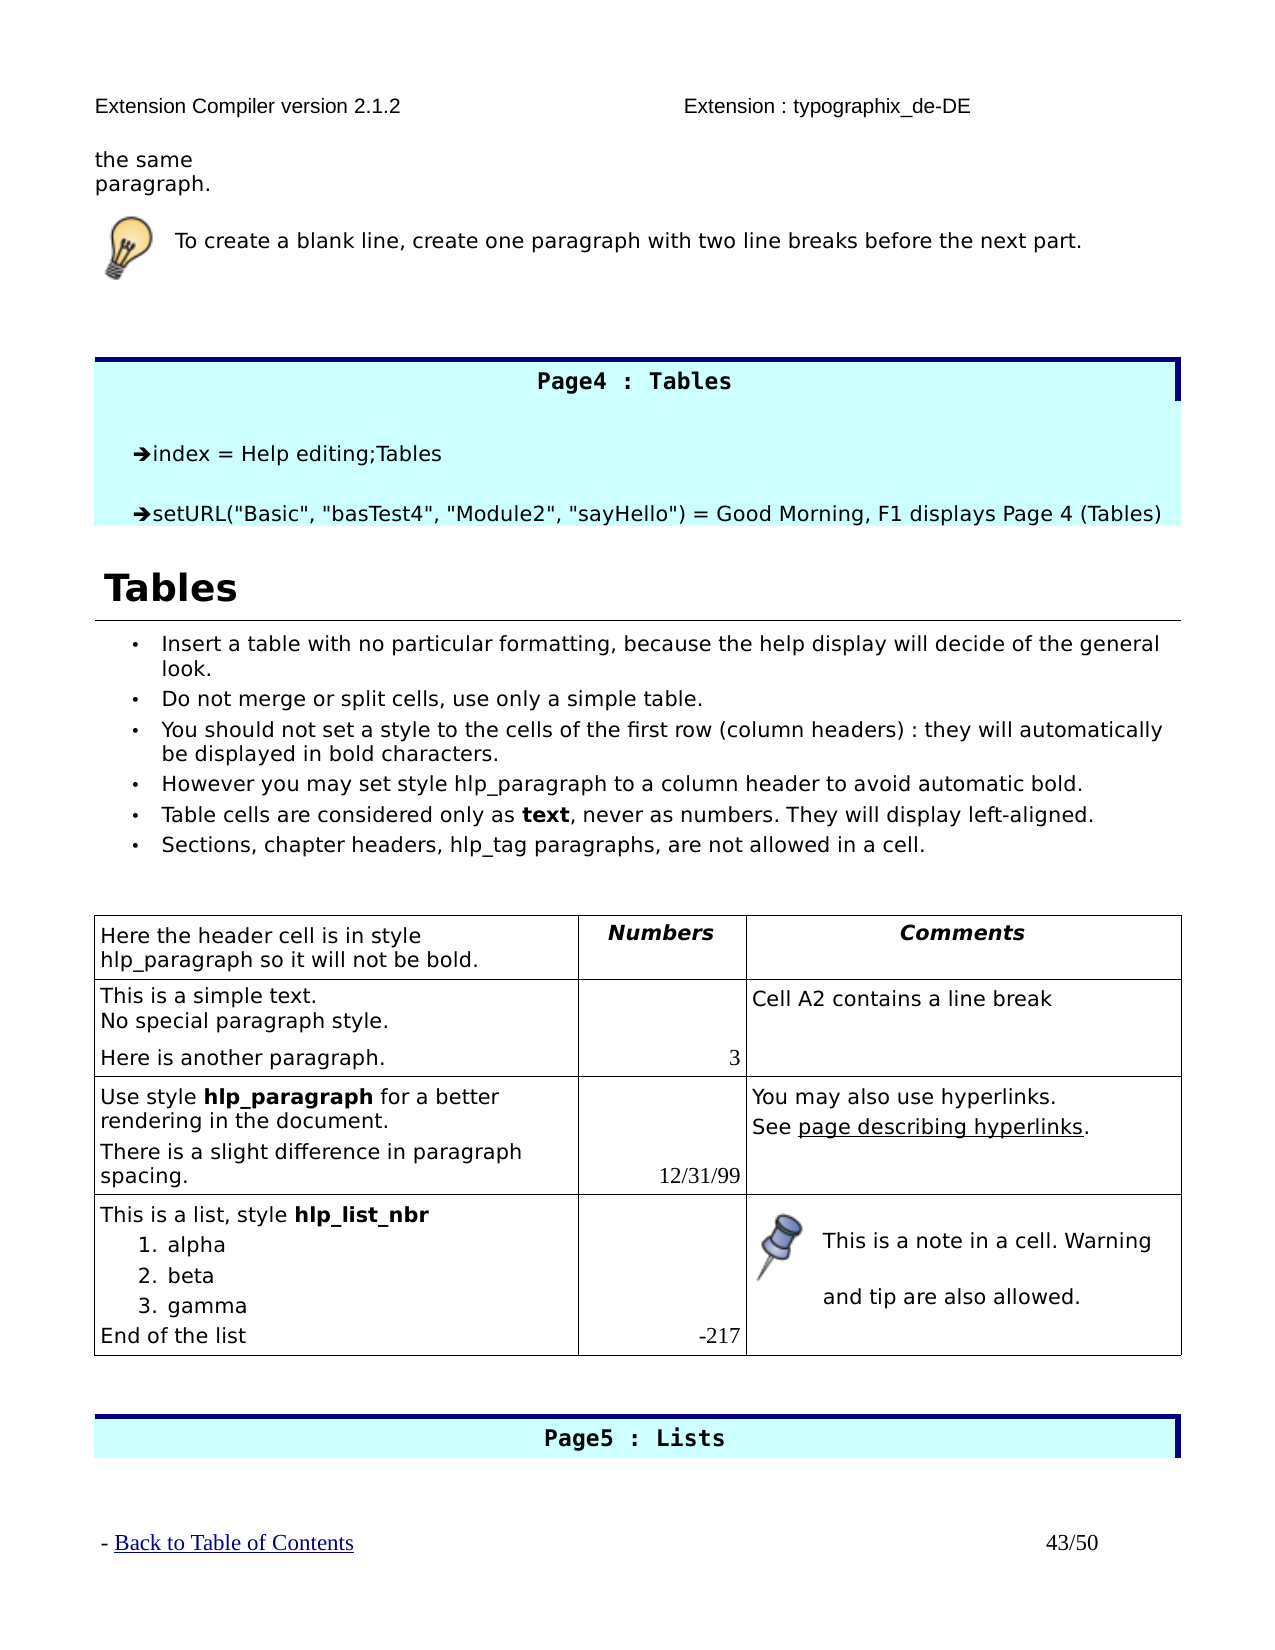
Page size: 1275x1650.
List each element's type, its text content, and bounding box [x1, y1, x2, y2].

list To create a blank line, create one paragraph with two line breaks before the next part. [94, 226, 1181, 258]
table_cell You may also use hyperlinks. See page describing hyperlinks. [747, 1077, 1181, 1194]
table_header Here the header cell is in style hlp_paragraph so it will not be bold. [95, 916, 578, 978]
list However you may set style hlp_paragraph to a column header to avoid automatic bold. [132, 772, 1181, 797]
list You should not set a style to the cells of the first row (column headers) : they will automatically be displayed in bold characters. [132, 717, 1181, 766]
picture [95, 212, 163, 285]
table_cell This is a list, style hlp_list_nbr alpha beta gamma End of the list [95, 1195, 578, 1354]
list Table cells are considered only as text, never as numbers. They will display left-aligned. [132, 803, 1181, 827]
table_cell Use style hlp_paragraph for a better rendering in the document. There is a slight difference in paragraph spacing. [95, 1077, 578, 1194]
list Sections, chapter headers, hlp_tag paragraphs, are not allowed in a cell. [132, 833, 1181, 857]
table_cell -217 [579, 1195, 746, 1354]
list setURL("Basic", "basTest4", "Module2", "sayHello") = Good Morning, F1 displays Page 4 (Tables) [94, 502, 1181, 526]
text Page4 : Tables [94, 358, 1175, 401]
table_cell 3 [579, 980, 746, 1076]
list index = Help editing;Tables [94, 442, 1181, 466]
text Tables [94, 557, 1181, 620]
picture [752, 1212, 808, 1284]
list Do not merge or split cells, use only a simple table. [132, 687, 1181, 712]
text Page5 : Lists [94, 1415, 1175, 1458]
table_cell 31.12.99 [579, 1077, 746, 1194]
table_cell Cell A2 contains a line break [747, 980, 1181, 1076]
list Insert a table with no particular formatting, because the help display will decide of the general look. [132, 632, 1181, 681]
table_cell This is a note in a cell. Warning and tip are also allowed. [747, 1195, 1181, 1354]
table_header Comments [747, 916, 1181, 978]
table_cell This is a simple text. No special paragraph style. Here is another paragraph. [95, 980, 578, 1076]
text the same paragraph. [94, 147, 1181, 196]
table_header Numbers [579, 916, 746, 978]
